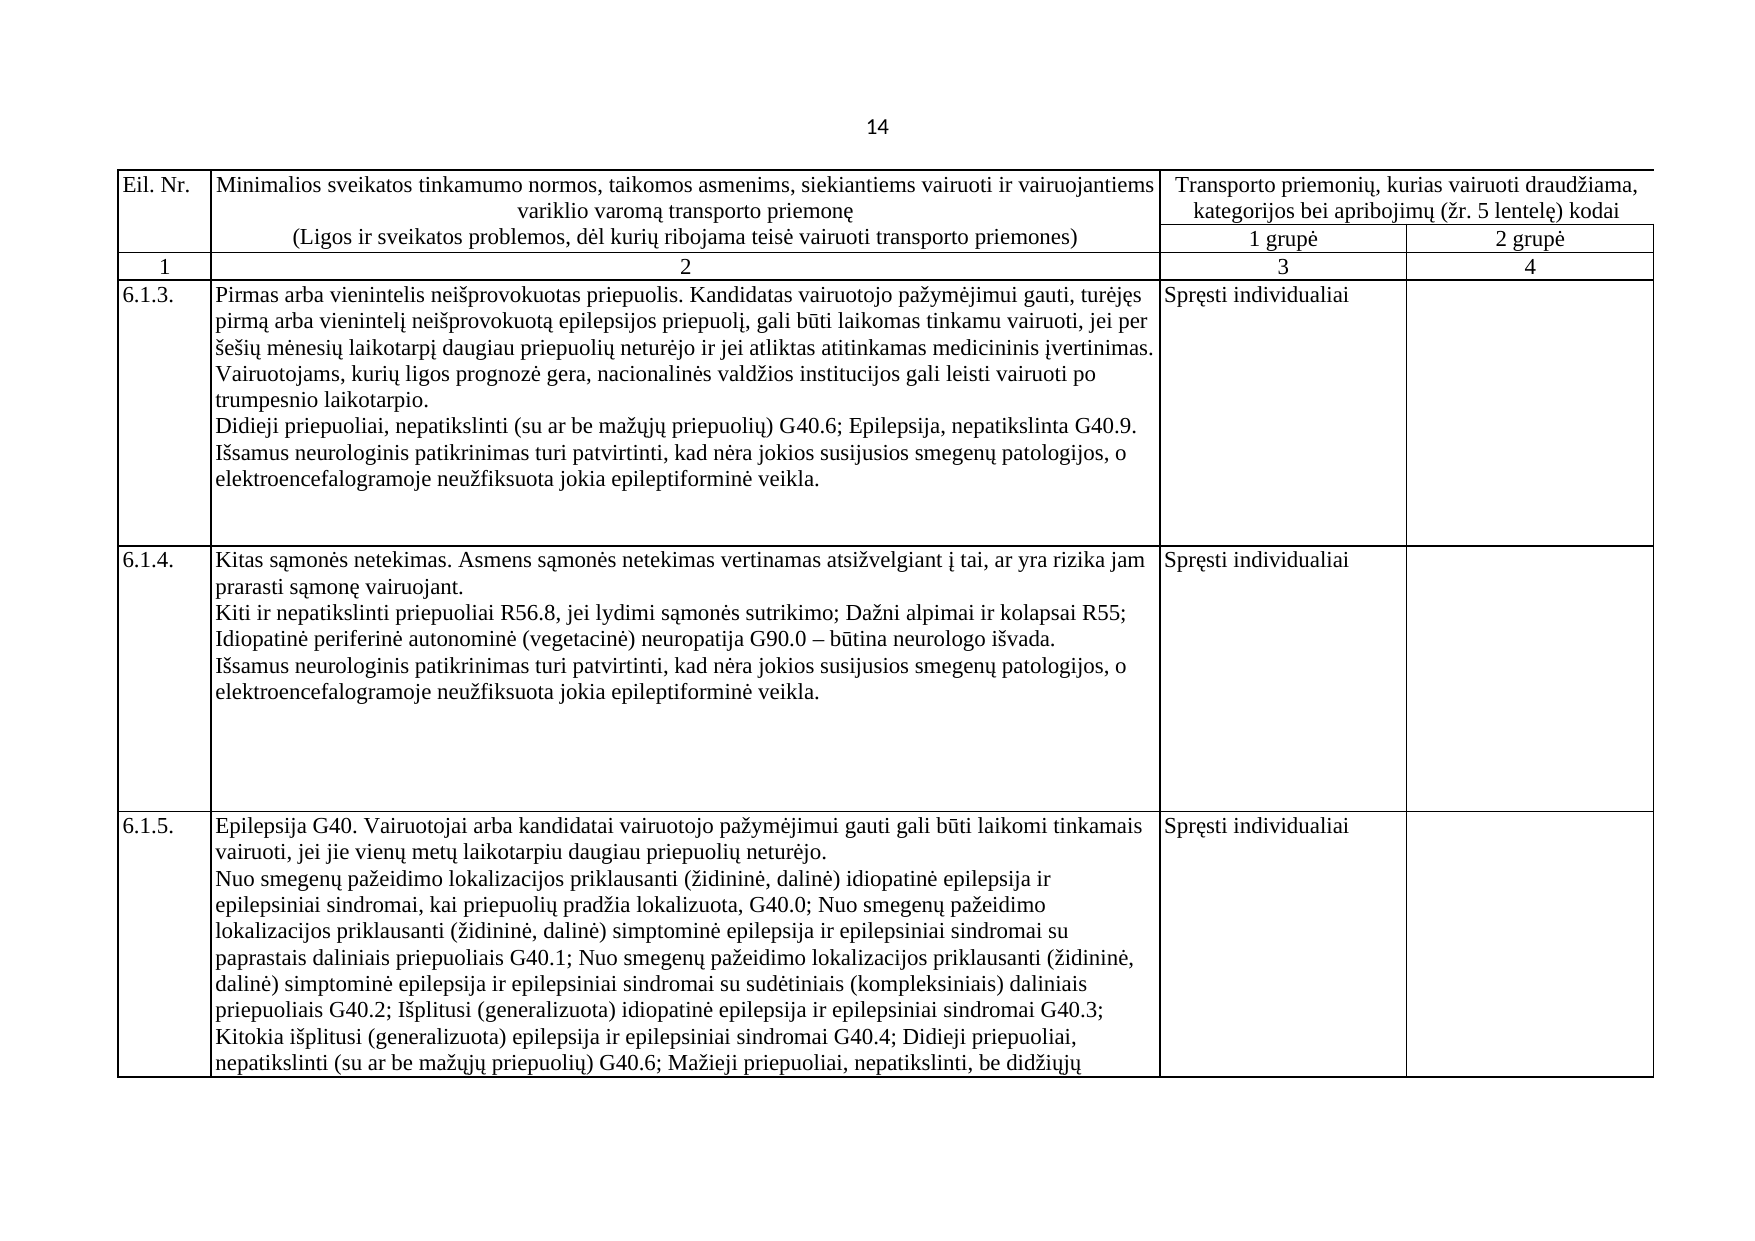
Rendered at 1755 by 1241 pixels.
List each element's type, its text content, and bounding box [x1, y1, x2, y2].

table_cell [1407, 812, 1653, 1076]
table_cell 2 [212, 253, 1159, 279]
table_header Minimalios sveikatos tinkamumo normos, taikomos asmenims, siekiantiems vairuoti ir vairuojantiems variklio varomą transporto priemonę (Ligos ir sveikatos problemos, dėl kurių ribojama teisė vairuoti transporto priemones) [212, 171, 1159, 251]
table_cell 6.1.4. [119, 547, 210, 811]
table_cell 3 [1161, 253, 1406, 279]
table_header Eil. Nr. [119, 171, 210, 251]
table_cell Spręsti individualiai [1161, 547, 1406, 811]
table_cell Kitas sąmonės netekimas. Asmens sąmonės netekimas vertinamas atsižvelgiant į tai, ar yra rizika jam prarasti sąmonę vairuojant. Kiti ir nepatikslinti priepuoliai R56.8, jei lydimi sąmonės sutrikimo; Dažni alpimai ir kolapsai R55; Idiopatinė periferinė autonominė (vegetacinė) neuropatija G90.0 – būtina neurologo išvada. Išsamus neurologinis patikrinimas turi patvirtinti, kad nėra jokios susijusios smegenų patologijos, o elektroencefalogramoje neužfiksuota jokia epileptiforminė veikla. [212, 547, 1159, 811]
table_header Transporto priemonių, kurias vairuoti draudžiama, kategorijos bei apribojimų (žr. 5 lentelę) kodai [1161, 171, 1653, 223]
table_cell Spręsti individualiai [1161, 812, 1406, 1076]
table_cell Spręsti individualiai [1161, 281, 1406, 545]
table_cell 4 [1407, 253, 1653, 279]
table_cell Epilepsija G40. Vairuotojai arba kandidatai vairuotojo pažymėjimui gauti gali būti laikomi tinkamais vairuoti, jei jie vienų metų laikotarpiu daugiau priepuolių neturėjo. Nuo smegenų pažeidimo lokalizacijos priklausanti (židininė, dalinė) idiopatinė epilepsija ir epilepsiniai sindromai, kai priepuolių pradžia lokalizuota, G40.0; Nuo smegenų pažeidimo lokalizacijos priklausanti (židininė, dalinė) simptominė epilepsija ir epilepsiniai sindromai su paprastais daliniais priepuoliais G40.1; Nuo smegenų pažeidimo lokalizacijos priklausanti (židininė, dalinė) simptominė epilepsija ir epilepsiniai sindromai su sudėtiniais (kompleksiniais) daliniais priepuoliais G40.2; Išplitusi (generalizuota) idiopatinė epilepsija ir epilepsiniai sindromai G40.3; Kitokia išplitusi (generalizuota) epilepsija ir epilepsiniai sindromai G40.4; Didieji priepuoliai, nepatikslinti (su ar be mažųjų priepuolių) G40.6; Mažieji priepuoliai, nepatikslinti, be didžiųjų [212, 812, 1159, 1076]
table_cell 2 grupė [1407, 225, 1653, 251]
table_cell [1407, 547, 1653, 811]
table_cell 6.1.3. [119, 281, 210, 545]
table_cell Pirmas arba vienintelis neišprovokuotas priepuolis. Kandidatas vairuotojo pažymėjimui gauti, turėjęs pirmą arba vienintelį neišprovokuotą epilepsijos priepuolį, gali būti laikomas tinkamu vairuoti, jei per šešių mėnesių laikotarpį daugiau priepuolių neturėjo ir jei atliktas atitinkamas medicininis įvertinimas. Vairuotojams, kurių ligos prognozė gera, nacionalinės valdžios institucijos gali leisti vairuoti po trumpesnio laikotarpio. Didieji priepuoliai, nepatikslinti (su ar be mažųjų priepuolių) G40.6; Epilepsija, nepatikslinta g40.9. Išsamus neurologinis patikrinimas turi patvirtinti, kad nėra jokios susijusios smegenų patologijos, o elektroencefalogramoje neužfiksuota jokia epileptiforminė veikla. [212, 281, 1159, 545]
table_cell [1407, 281, 1653, 545]
table_cell 1 [119, 253, 210, 279]
table_cell 1 grupė [1161, 225, 1406, 251]
table_cell 6.1.5. [119, 812, 210, 1076]
